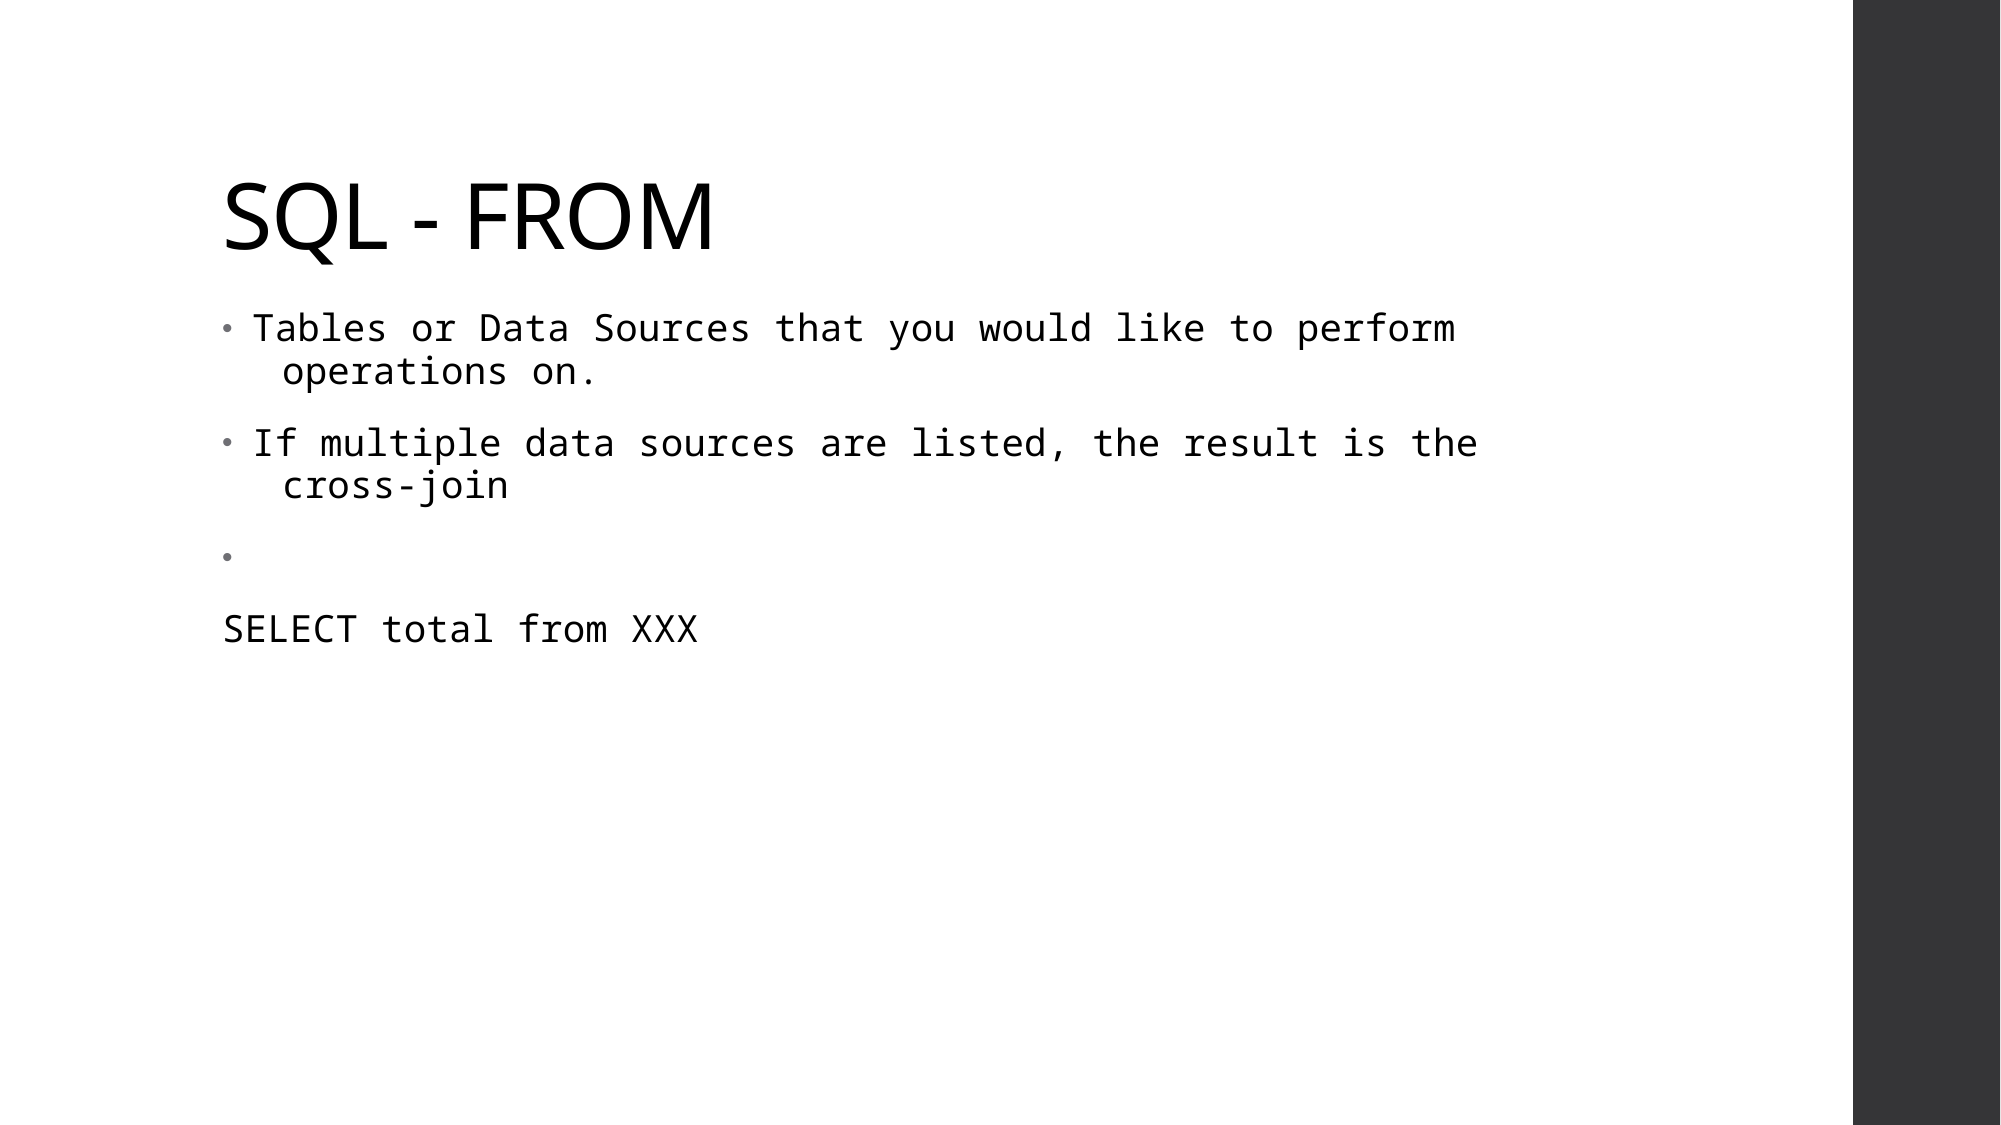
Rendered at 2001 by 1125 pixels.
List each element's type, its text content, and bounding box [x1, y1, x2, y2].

title SQL - FROM [206, 60, 1797, 278]
list Tables or Data Sources that you would like to perform operations on. If multiple data sources are listed, the result is the cross-join SELECT total from XXX [206, 299, 1617, 1014]
